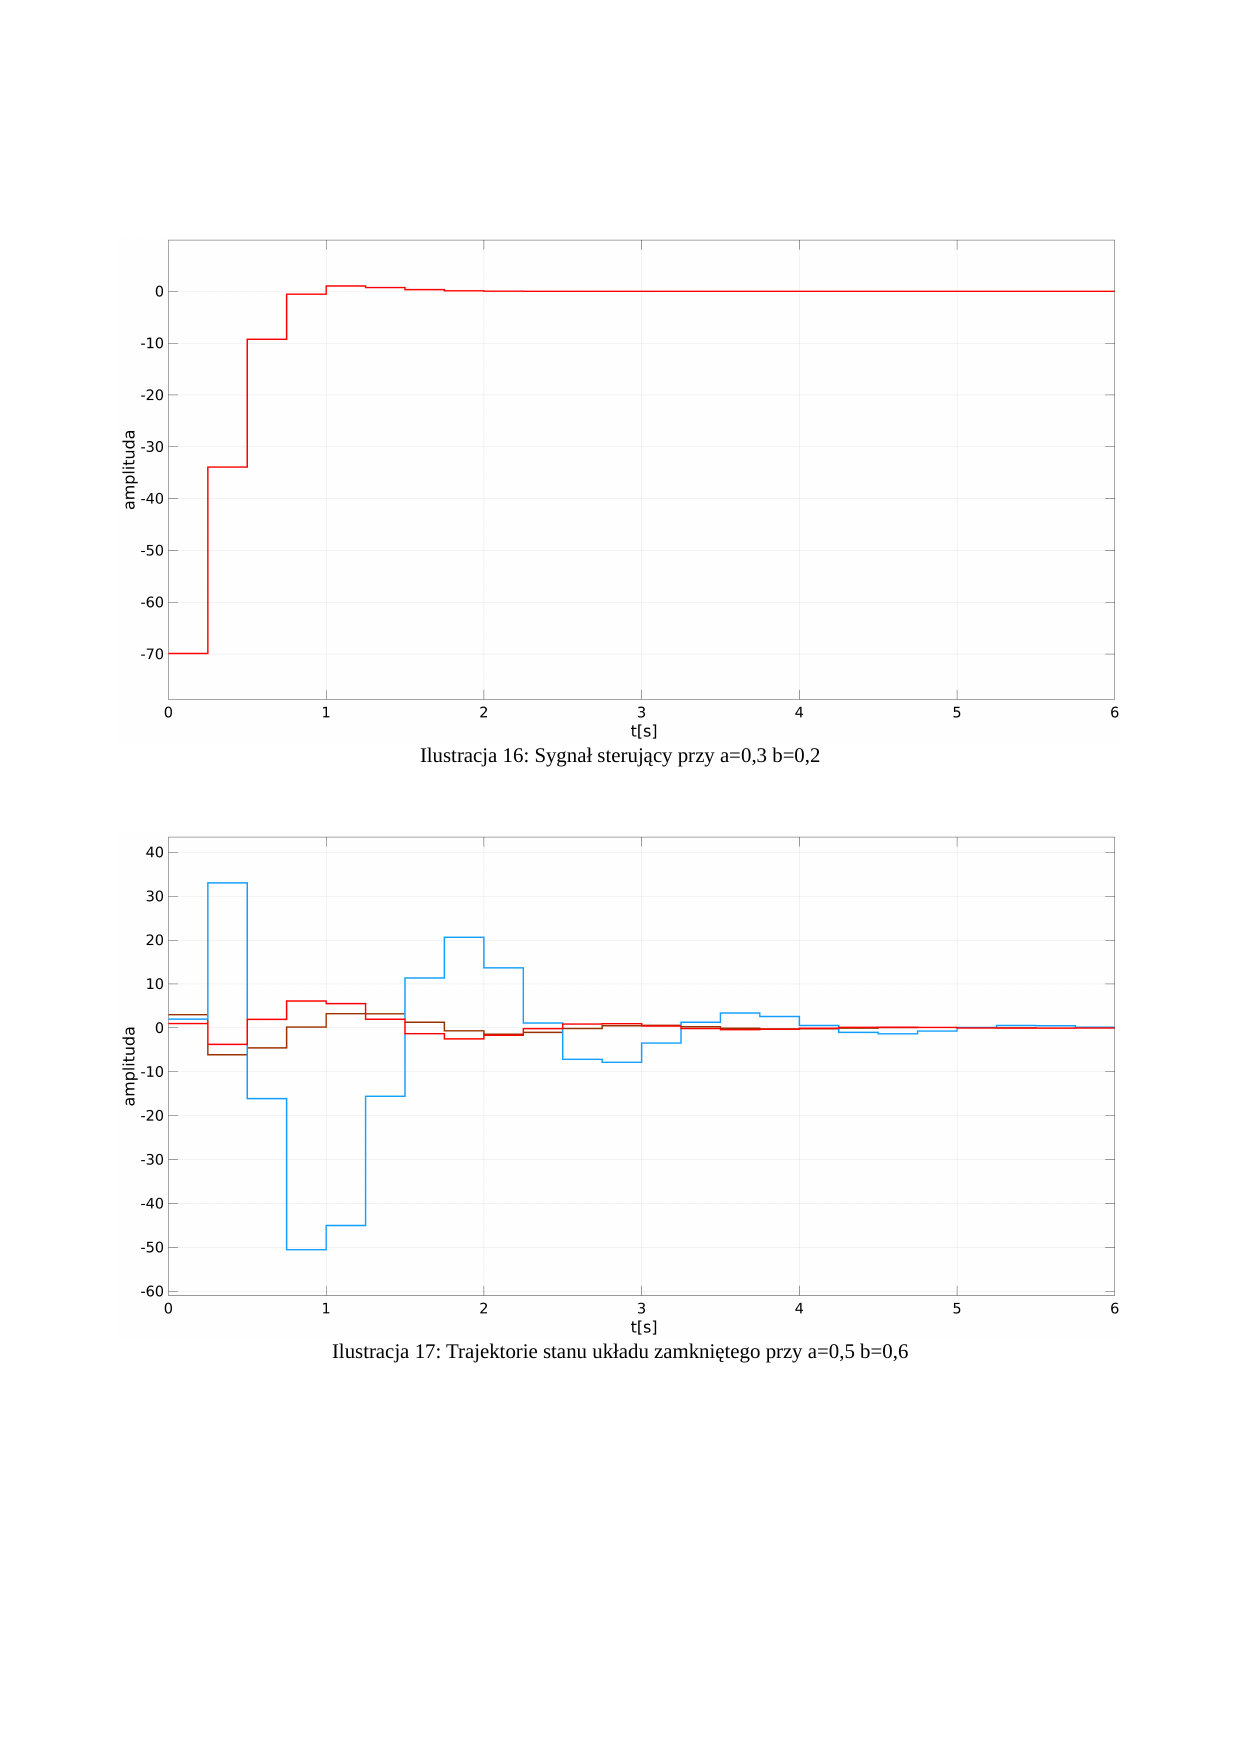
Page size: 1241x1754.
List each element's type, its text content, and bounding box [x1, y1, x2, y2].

text Ilustracja 17: Trajektorie stanu układu zamkniętego przy a=0,5 b=0,6 [118, 1340, 1122, 1363]
picture [118, 236, 1123, 744]
text Ilustracja 16: Sygnał sterujący przy a=0,3 b=0,2 [118, 744, 1122, 767]
picture [118, 832, 1123, 1340]
